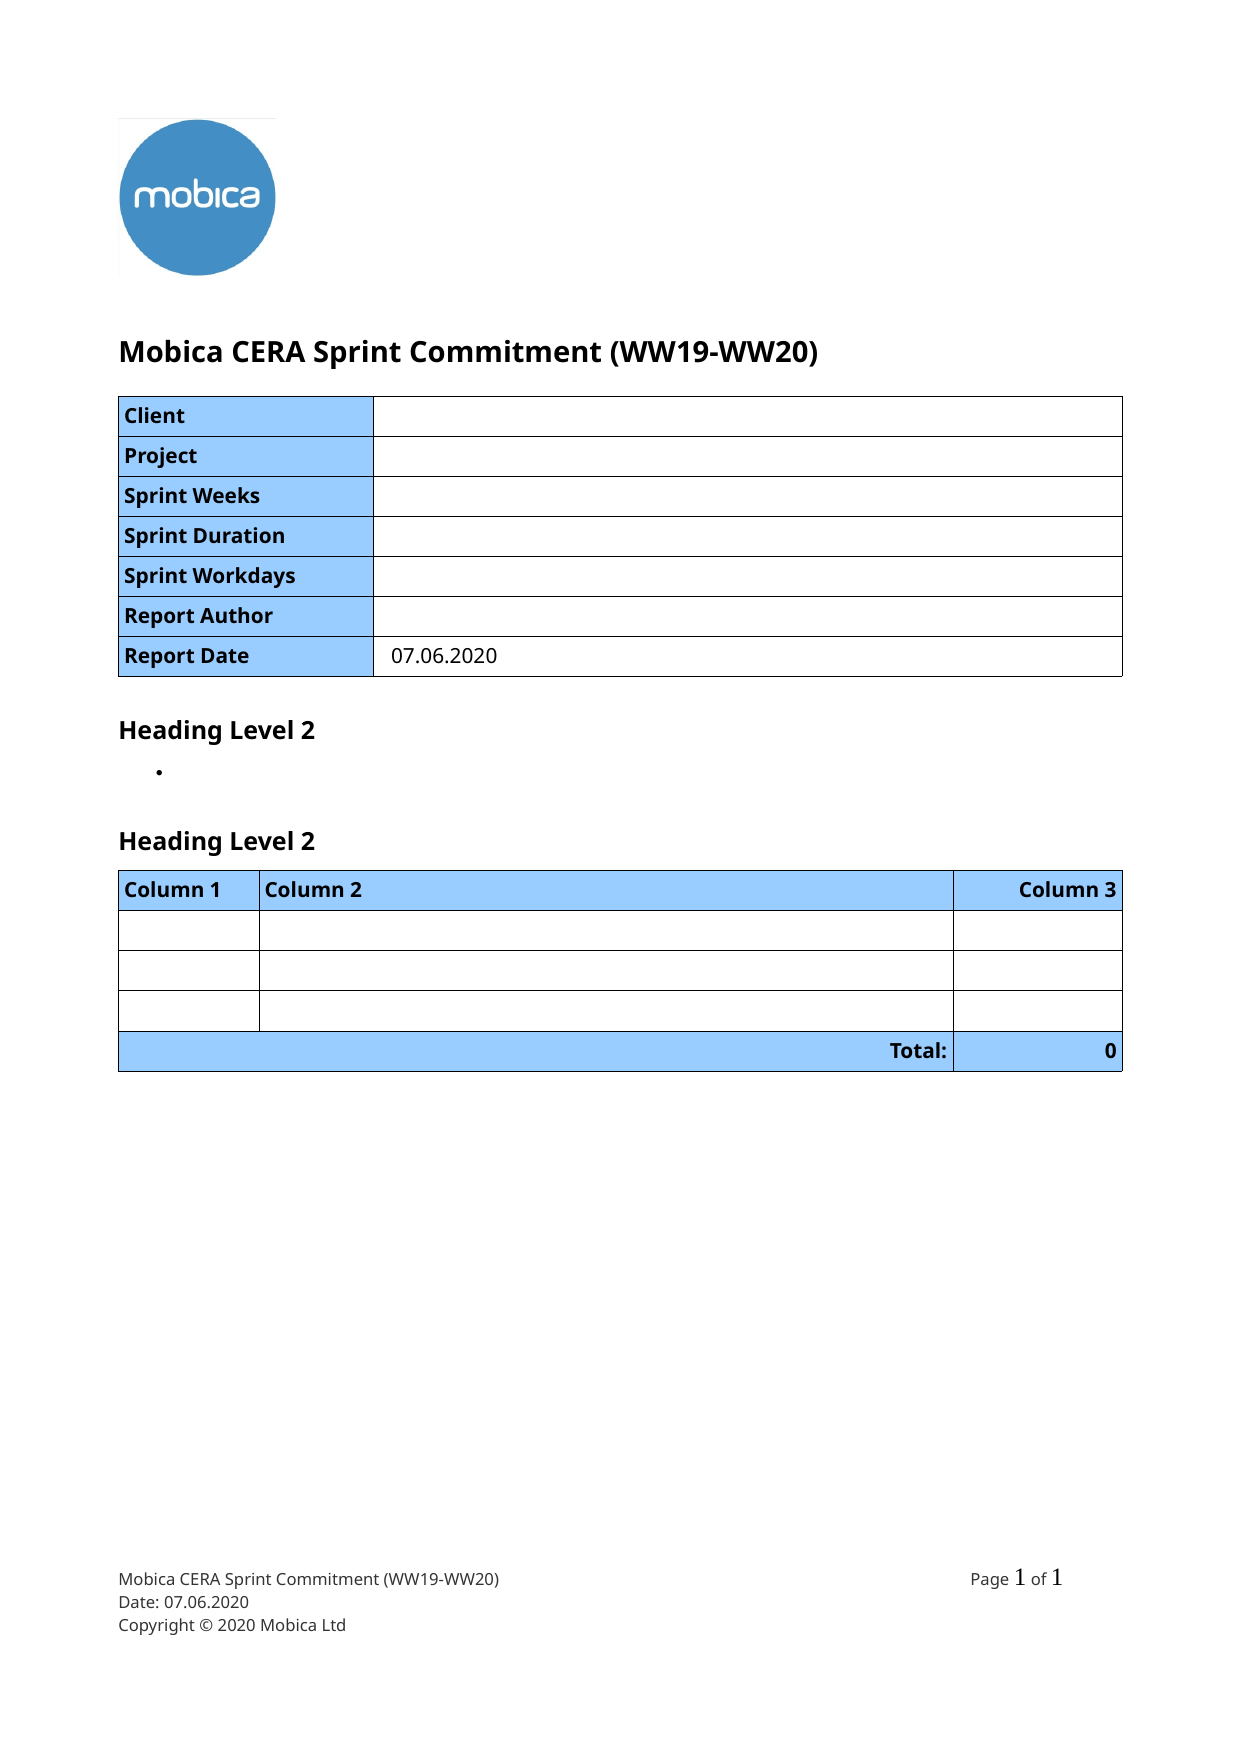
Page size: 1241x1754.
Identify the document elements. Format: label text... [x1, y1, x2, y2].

table_header Client [119, 397, 373, 436]
table_header Column 3 [954, 871, 1122, 910]
table_cell 07.06.2020 [374, 637, 1122, 676]
subtitle Heading Level 2 [118, 824, 1122, 858]
table_cell [260, 911, 953, 950]
table_cell [954, 991, 1122, 1031]
table_cell Project [119, 437, 373, 476]
table_cell [119, 911, 259, 950]
table_cell [374, 437, 1122, 476]
table_cell [374, 517, 1122, 556]
picture [118, 118, 277, 277]
table_cell [119, 991, 259, 1031]
subtitle Heading Level 2 [118, 713, 1122, 747]
table_cell [260, 991, 953, 1031]
table_cell Report Date [119, 637, 373, 676]
table_header Column 2 [260, 871, 953, 910]
subtitle Mobica CERA Sprint Commitment (WW19-WW20) [118, 331, 1122, 371]
table_cell Sprint Duration [119, 517, 373, 556]
table_cell [374, 597, 1122, 636]
table_cell [954, 911, 1122, 950]
table_cell [260, 951, 953, 990]
table_cell [374, 477, 1122, 516]
table_cell [119, 951, 259, 990]
table_header Column 1 [119, 871, 259, 910]
table_cell Report Author [119, 597, 373, 636]
table_cell Total: [119, 1032, 953, 1071]
table_cell [954, 951, 1122, 990]
table_cell [374, 557, 1122, 596]
table_cell 0 [954, 1032, 1122, 1071]
table_header [374, 397, 1122, 436]
table_cell Sprint Workdays [119, 557, 373, 596]
table_cell Sprint Weeks [119, 477, 373, 516]
